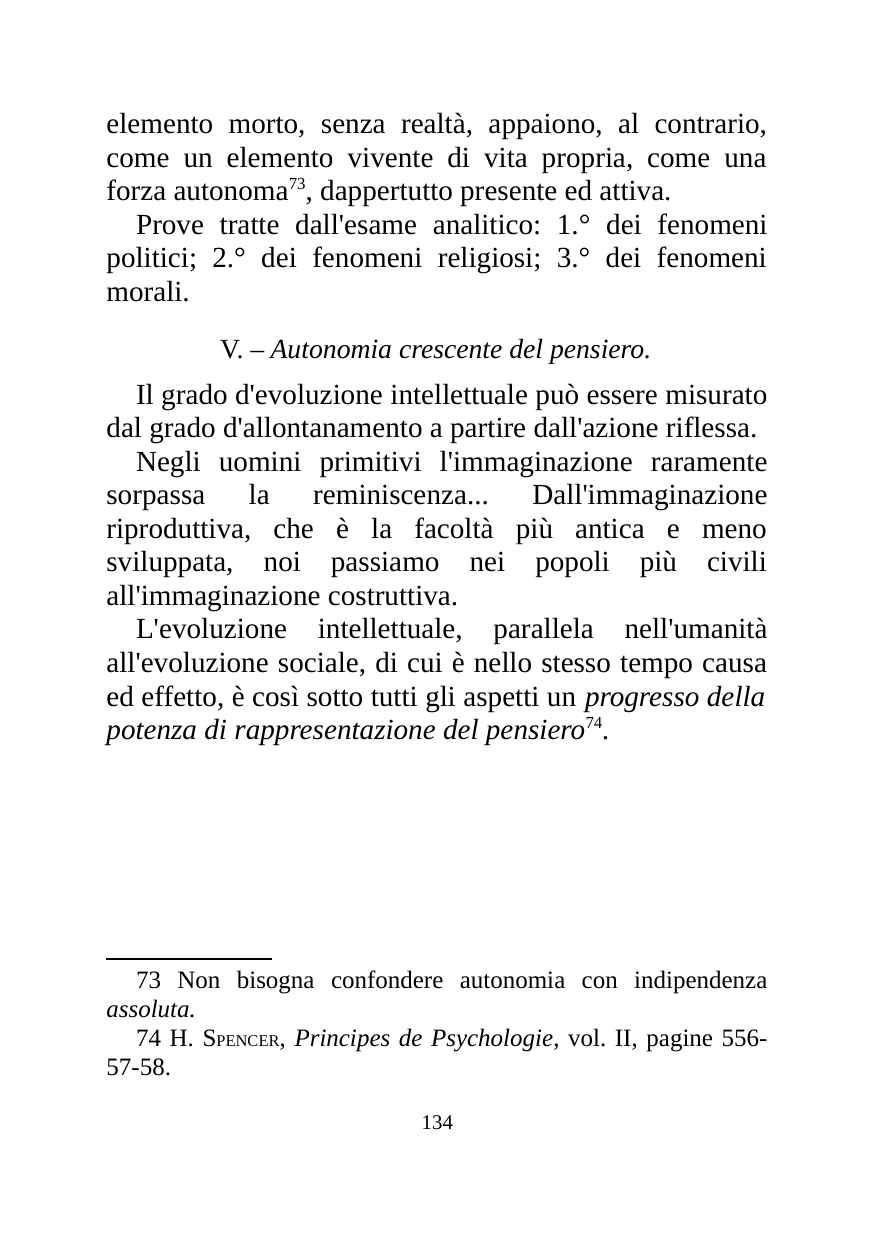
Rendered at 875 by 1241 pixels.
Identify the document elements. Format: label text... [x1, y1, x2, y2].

text Negli uomini primitivi l'immaginazione raramente sorpassa la reminiscenza... Dall'immaginazione riproduttiva, che è la facoltà più antica e meno sviluppata, noi passiamo nei popoli più civili all'immaginazione costruttiva. [106, 444, 768, 612]
text Non bisogna confondere autonomia con indipendenza assoluta. [106, 965, 768, 1023]
text elemento morto, senza realtà, appaiono, al contrario, come un elemento vivente di vita propria, come una forza autonoma, dappertutto presente ed attiva. [106, 106, 768, 207]
subtitle V. – Autonomia crescente del pensiero. [106, 332, 768, 364]
text Il grado d'evoluzione intellettuale può essere misurato dal grado d'allontanamento a partire dall'azione riflessa. [106, 377, 768, 444]
text H. Spencer, Principes de Psychologie, vol. II, pagine 556-57-58. [106, 1023, 768, 1080]
text Prove tratte dall'esame analitico: 1.° dei fenomeni politici; 2.° dei fenomeni religiosi; 3.° dei fenomeni morali. [106, 207, 768, 307]
text L'evoluzione intellettuale, parallela nell'umanità all'evoluzione sociale, di cui è nello stesso tempo causa ed effetto, è così sotto tutti gli aspetti un progresso della potenza di rappresentazione del pensiero. [106, 612, 768, 746]
